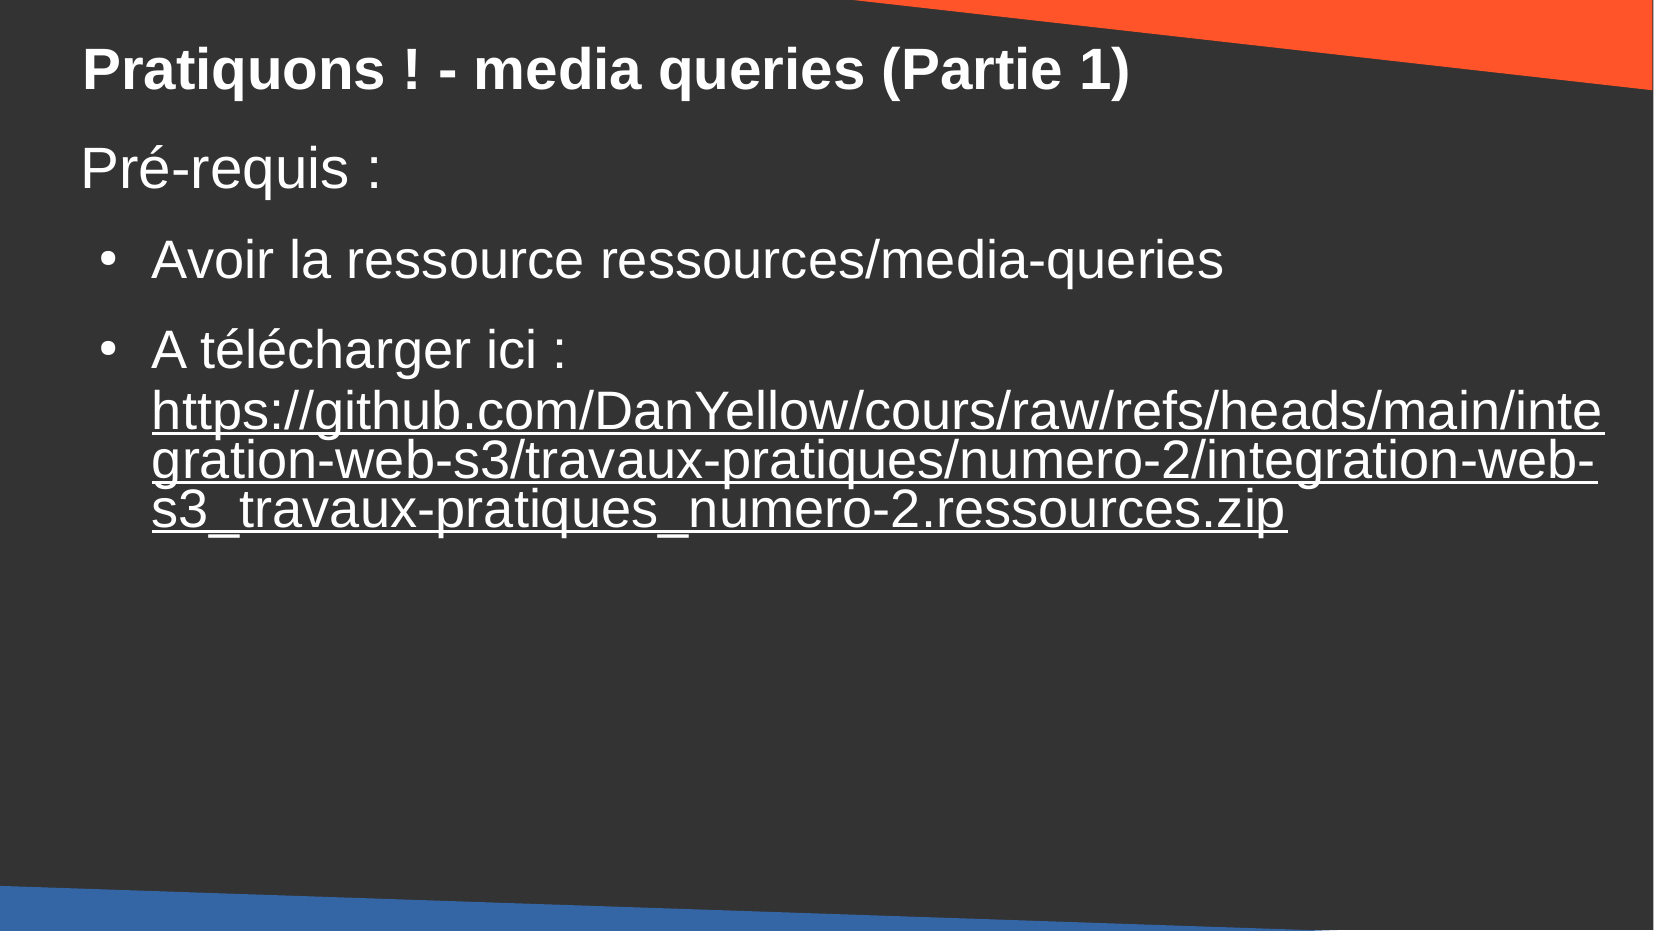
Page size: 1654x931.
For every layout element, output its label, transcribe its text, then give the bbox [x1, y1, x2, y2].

title Pratiquons ! - media queries (Partie 1) [82, 37, 1571, 114]
text_box [0, 885, 1337, 931]
text_box [853, 0, 1653, 91]
list Pré-requis : Avoir la ressource ressources/media-queries A télécharger ici : https://github.com/DanYellow/cours/raw/refs/heads/main/integration-web-s3/travaux-pratiques/numero-2/integration-web-s3_travaux-pratiques_numero-2.ressources.zip [80, 135, 1620, 686]
